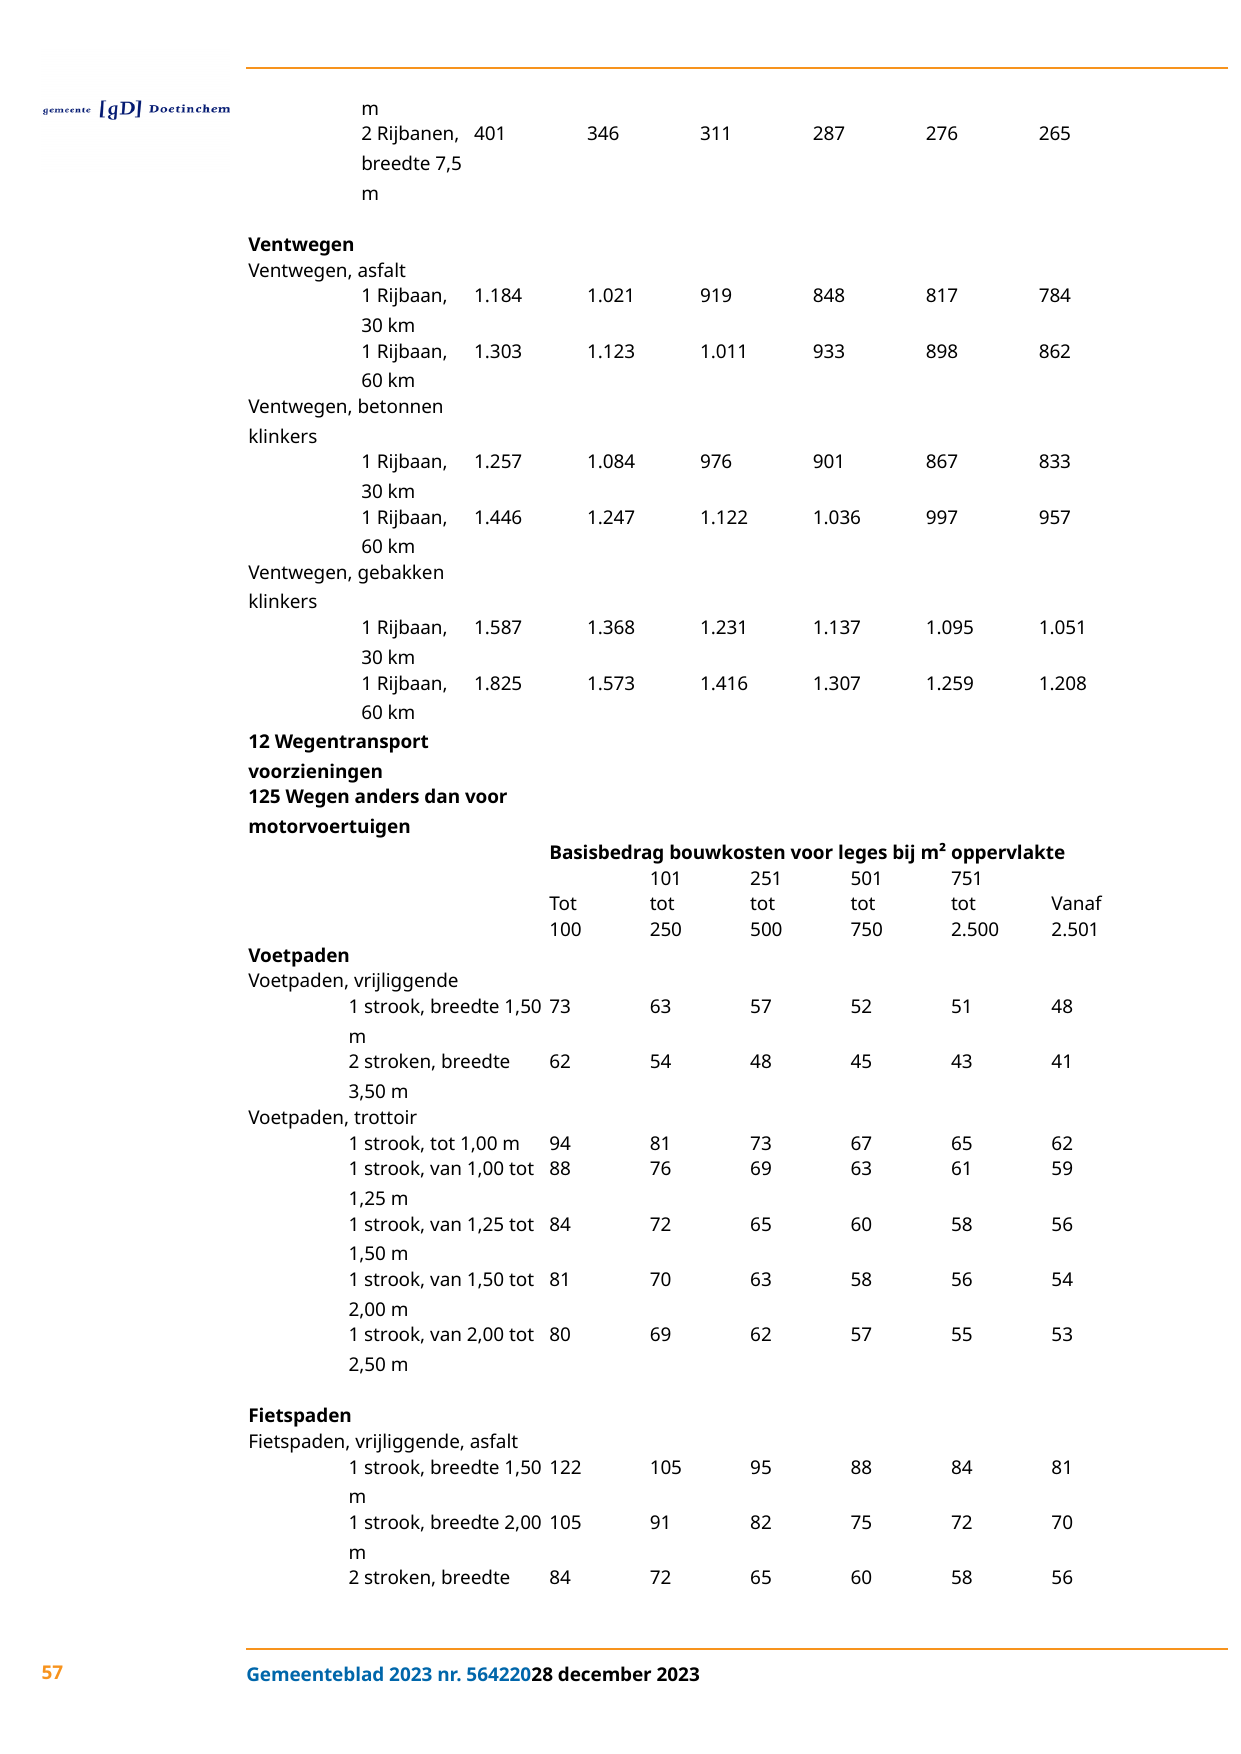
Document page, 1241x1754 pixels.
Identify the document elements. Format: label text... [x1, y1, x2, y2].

table_cell 1.095 [926, 615, 1038, 670]
table_cell 72 [650, 1565, 750, 1590]
table_cell 62 [1051, 1130, 1152, 1156]
table_cell [587, 95, 700, 121]
table_cell 287 [813, 121, 926, 205]
table_cell [348, 1377, 549, 1402]
table_cell 122 [549, 1454, 649, 1509]
table_cell 58 [850, 1266, 951, 1321]
table_cell [248, 1266, 348, 1321]
table_cell 45 [850, 1049, 951, 1104]
table_cell 62 [750, 1321, 850, 1377]
table_cell [650, 942, 750, 968]
table_cell 80 [549, 1321, 649, 1377]
table_cell [248, 1509, 348, 1564]
table_cell 1 Rijbaan, 60 km [361, 670, 474, 725]
table_cell 867 [926, 449, 1038, 504]
table_cell [348, 916, 549, 942]
table_cell [951, 1104, 1051, 1130]
table_cell [474, 257, 587, 283]
table_cell 251 [750, 865, 850, 891]
table_cell [248, 839, 348, 865]
table_cell [926, 205, 1038, 231]
table_cell 1.084 [587, 449, 700, 504]
table_cell 48 [750, 1049, 850, 1104]
table_cell 1.021 [587, 283, 700, 338]
table_cell Ventwegen, asfalt [248, 257, 474, 283]
table_cell [549, 784, 649, 839]
table_cell [951, 1403, 1051, 1428]
table_cell [926, 559, 1038, 614]
table_cell 276 [926, 121, 1038, 205]
table_cell [248, 1211, 348, 1266]
table_cell [248, 338, 361, 393]
table_cell [850, 1403, 951, 1428]
table_cell 1.825 [474, 670, 587, 725]
table_cell 250 [650, 916, 750, 942]
table_cell Ventwegen, betonnen klinkers [248, 393, 474, 448]
table_cell [474, 231, 587, 257]
table_cell 56 [1051, 1565, 1152, 1590]
table_cell 833 [1039, 449, 1152, 504]
table_cell 63 [650, 994, 750, 1049]
table_cell 56 [1051, 1211, 1152, 1266]
table_cell [926, 393, 1038, 448]
table_cell [700, 257, 813, 283]
table_cell [248, 95, 361, 121]
table_cell 1.257 [474, 449, 587, 504]
table_cell 933 [813, 338, 926, 393]
table_cell 84 [549, 1565, 649, 1590]
table_cell 1.416 [700, 670, 813, 725]
table_cell [1039, 393, 1152, 448]
table_cell 81 [650, 1130, 750, 1156]
table_cell [1051, 1403, 1152, 1428]
table_cell [650, 1403, 750, 1428]
table_cell Voetpaden, trottoir [248, 1104, 549, 1130]
table_cell [248, 283, 361, 338]
table_cell 58 [951, 1565, 1051, 1590]
table_cell [1051, 942, 1152, 968]
table_cell Fietspaden, vrijliggende, asfalt [248, 1428, 549, 1454]
table_cell 1 strook, breedte 2,00 m [348, 1509, 549, 1564]
table_cell [248, 1454, 348, 1509]
table_header [1051, 729, 1152, 784]
table_cell tot [750, 891, 850, 916]
table_cell Voetpaden, vrijliggende [248, 968, 549, 993]
table_cell 57 [850, 1321, 951, 1377]
table_cell [926, 231, 1038, 257]
table_cell [1051, 1428, 1152, 1454]
table_cell [1039, 257, 1152, 283]
table_cell [587, 231, 700, 257]
table_cell [549, 865, 649, 891]
table_cell 2 Rijbanen, breedte 7,5 m [361, 121, 474, 205]
table_cell 1.011 [700, 338, 813, 393]
table_cell [348, 891, 549, 916]
table_cell 1.122 [700, 504, 813, 559]
table_cell 1.036 [813, 504, 926, 559]
table_cell [750, 784, 850, 839]
table_cell [248, 670, 361, 725]
table_cell [248, 205, 361, 231]
table_cell [361, 205, 474, 231]
table_cell 1.587 [474, 615, 587, 670]
table_header [750, 729, 850, 784]
table_cell [348, 839, 549, 865]
table_cell 70 [650, 1266, 750, 1321]
table_cell [850, 942, 951, 968]
table_cell [650, 1428, 750, 1454]
table_cell 59 [1051, 1156, 1152, 1211]
table_cell [587, 257, 700, 283]
table_cell [248, 615, 361, 670]
table_cell [700, 205, 813, 231]
table_cell [951, 1428, 1051, 1454]
table_cell [951, 1377, 1051, 1402]
table_cell 1.307 [813, 670, 926, 725]
table_cell [951, 784, 1051, 839]
table_cell [813, 257, 926, 283]
table_cell [248, 1321, 348, 1377]
table_cell 52 [850, 994, 951, 1049]
table_cell 919 [700, 283, 813, 338]
table_cell 1.446 [474, 504, 587, 559]
table_cell Ventwegen [248, 231, 474, 257]
table_cell 48 [1051, 994, 1152, 1049]
table_cell [1051, 865, 1152, 891]
table_cell 1.231 [700, 615, 813, 670]
table_cell 105 [549, 1509, 649, 1564]
table_cell 101 [650, 865, 750, 891]
table_cell [549, 1104, 649, 1130]
table_cell [951, 968, 1051, 993]
table_cell 898 [926, 338, 1038, 393]
table_cell [549, 1403, 649, 1428]
table_cell 65 [951, 1130, 1051, 1156]
table_cell 401 [474, 121, 587, 205]
table_cell 1 Rijbaan, 30 km [361, 283, 474, 338]
table_cell 2 stroken, breedte [348, 1565, 549, 1590]
table_cell [248, 891, 348, 916]
picture [41, 47, 231, 172]
table_cell 63 [850, 1156, 951, 1211]
table_cell [700, 231, 813, 257]
table_cell [813, 559, 926, 614]
table_cell 1.208 [1039, 670, 1152, 725]
table_cell [248, 1049, 348, 1104]
table_cell 1.368 [587, 615, 700, 670]
table_cell [850, 784, 951, 839]
table_header [650, 729, 750, 784]
table_cell 784 [1039, 283, 1152, 338]
table_cell [700, 95, 813, 121]
table_cell 1.051 [1039, 615, 1152, 670]
table_cell [549, 968, 649, 993]
table_cell 2.501 [1051, 916, 1152, 942]
table_cell 73 [549, 994, 649, 1049]
table_cell Voetpaden [248, 942, 549, 968]
table_cell [951, 942, 1051, 968]
table_cell [750, 1377, 850, 1402]
table_cell [248, 449, 361, 504]
table_cell 1 Rijbaan, 30 km [361, 615, 474, 670]
table_header [951, 729, 1051, 784]
table_cell 54 [1051, 1266, 1152, 1321]
table_cell 84 [951, 1454, 1051, 1509]
table_cell 265 [1039, 121, 1152, 205]
table_cell [1039, 559, 1152, 614]
table_header [549, 729, 649, 784]
table_cell [650, 1377, 750, 1402]
table_header 12 Wegentransport voorzieningen [248, 729, 549, 784]
table_cell [750, 942, 850, 968]
table_cell 55 [951, 1321, 1051, 1377]
table_cell 70 [1051, 1509, 1152, 1564]
table_cell 997 [926, 504, 1038, 559]
table_cell 72 [951, 1509, 1051, 1564]
table_cell 61 [951, 1156, 1051, 1211]
table_cell [549, 1377, 649, 1402]
table_cell 1 strook, tot 1,00 m [348, 1130, 549, 1156]
table_cell 72 [650, 1211, 750, 1266]
table_cell 862 [1039, 338, 1152, 393]
table_cell [750, 1104, 850, 1130]
table_cell Tot [549, 891, 649, 916]
table_cell 81 [1051, 1454, 1152, 1509]
table_cell tot [951, 891, 1051, 916]
table_cell 84 [549, 1211, 649, 1266]
table_cell [1051, 1104, 1152, 1130]
table_cell 51 [951, 994, 1051, 1049]
table_cell 94 [549, 1130, 649, 1156]
table_cell 88 [549, 1156, 649, 1211]
table_cell 976 [700, 449, 813, 504]
table_cell 95 [750, 1454, 850, 1509]
table_cell [650, 968, 750, 993]
table_cell Vanaf [1051, 891, 1152, 916]
table_cell 1 strook, van 1,50 tot 2,00 m [348, 1266, 549, 1321]
table_cell [248, 994, 348, 1049]
table_cell 65 [750, 1565, 850, 1590]
table_cell 69 [650, 1321, 750, 1377]
table_cell [248, 1377, 348, 1402]
table_cell [1039, 231, 1152, 257]
table_cell [248, 1156, 348, 1211]
table_cell [850, 1377, 951, 1402]
table_cell 53 [1051, 1321, 1152, 1377]
table_cell [850, 1104, 951, 1130]
table_cell [926, 95, 1038, 121]
table_cell [587, 393, 700, 448]
table_cell 848 [813, 283, 926, 338]
table_cell [248, 1565, 348, 1590]
table_cell [813, 95, 926, 121]
table_cell 957 [1039, 504, 1152, 559]
table_cell [549, 1428, 649, 1454]
table_cell [474, 393, 587, 448]
table_cell 57 [750, 994, 850, 1049]
table_cell [926, 257, 1038, 283]
table_cell [549, 942, 649, 968]
table_cell [248, 1130, 348, 1156]
table_cell [1051, 968, 1152, 993]
table_cell 2.500 [951, 916, 1051, 942]
table_cell tot [850, 891, 951, 916]
table_cell 65 [750, 1211, 850, 1266]
table_cell 41 [1051, 1049, 1152, 1104]
table_cell 1.137 [813, 615, 926, 670]
table_cell 1.303 [474, 338, 587, 393]
table_cell 91 [650, 1509, 750, 1564]
table_cell 501 [850, 865, 951, 891]
table_cell [474, 205, 587, 231]
table_cell [700, 393, 813, 448]
table_cell Fietspaden [248, 1403, 549, 1428]
table_cell 88 [850, 1454, 951, 1509]
table_cell 1.123 [587, 338, 700, 393]
table_cell 76 [650, 1156, 750, 1211]
table_cell 311 [700, 121, 813, 205]
table_cell [1051, 784, 1152, 839]
table_cell tot [650, 891, 750, 916]
table_cell 901 [813, 449, 926, 504]
table_cell 43 [951, 1049, 1051, 1104]
table_cell 1 strook, van 1,25 tot 1,50 m [348, 1211, 549, 1266]
table_cell 346 [587, 121, 700, 205]
table_cell [1051, 1377, 1152, 1402]
table_cell 1 strook, breedte 1,50 m [348, 1454, 549, 1509]
table_cell 67 [850, 1130, 951, 1156]
table_cell 1 Rijbaan, 60 km [361, 504, 474, 559]
table_header [850, 729, 951, 784]
table_cell Ventwegen, gebakken klinkers [248, 559, 474, 614]
table_cell [248, 865, 348, 891]
table_cell [813, 231, 926, 257]
table_cell 75 [850, 1509, 951, 1564]
table_cell [474, 95, 587, 121]
table_cell 1 Rijbaan, 30 km [361, 449, 474, 504]
table_cell [650, 784, 750, 839]
table_cell [248, 504, 361, 559]
table_cell 82 [750, 1509, 850, 1564]
table_cell 1.259 [926, 670, 1038, 725]
table_cell 500 [750, 916, 850, 942]
table_cell 105 [650, 1454, 750, 1509]
table_cell 1.573 [587, 670, 700, 725]
table_cell [813, 205, 926, 231]
table_cell 2 stroken, breedte 3,50 m [348, 1049, 549, 1104]
table_cell 751 [951, 865, 1051, 891]
table_cell 73 [750, 1130, 850, 1156]
table_cell 1 Rijbaan, 60 km [361, 338, 474, 393]
table_cell 56 [951, 1266, 1051, 1321]
table_cell 81 [549, 1266, 649, 1321]
table_cell [474, 559, 587, 614]
table_cell 1 strook, van 2,00 tot 2,50 m [348, 1321, 549, 1377]
table_cell [650, 1104, 750, 1130]
table_cell [750, 1403, 850, 1428]
table_cell [348, 865, 549, 891]
table_cell 817 [926, 283, 1038, 338]
table_cell [248, 916, 348, 942]
table_cell 1.247 [587, 504, 700, 559]
table_cell [1039, 95, 1152, 121]
table_cell [587, 559, 700, 614]
table_cell [750, 1428, 850, 1454]
table_cell 58 [951, 1211, 1051, 1266]
table_cell 1.184 [474, 283, 587, 338]
table_cell 69 [750, 1156, 850, 1211]
table_cell 63 [750, 1266, 850, 1321]
table_cell 60 [850, 1211, 951, 1266]
table_cell [700, 559, 813, 614]
table_cell [850, 968, 951, 993]
table_cell 54 [650, 1049, 750, 1104]
table_cell 62 [549, 1049, 649, 1104]
table_cell 1 strook, breedte 1,50 m [348, 994, 549, 1049]
table_cell [750, 968, 850, 993]
table_cell 1 strook, van 1,00 tot 1,25 m [348, 1156, 549, 1211]
table_cell 750 [850, 916, 951, 942]
table_cell [248, 121, 361, 205]
table_cell 60 [850, 1565, 951, 1590]
table_cell [1039, 205, 1152, 231]
table_cell m [361, 95, 474, 121]
table_cell [813, 393, 926, 448]
table_cell 100 [549, 916, 649, 942]
table_cell Basisbedrag bouwkosten voor leges bij m² oppervlakte [549, 839, 1152, 865]
table_cell [850, 1428, 951, 1454]
table_cell 125 Wegen anders dan voor motorvoertuigen [248, 784, 549, 839]
table_cell [587, 205, 700, 231]
